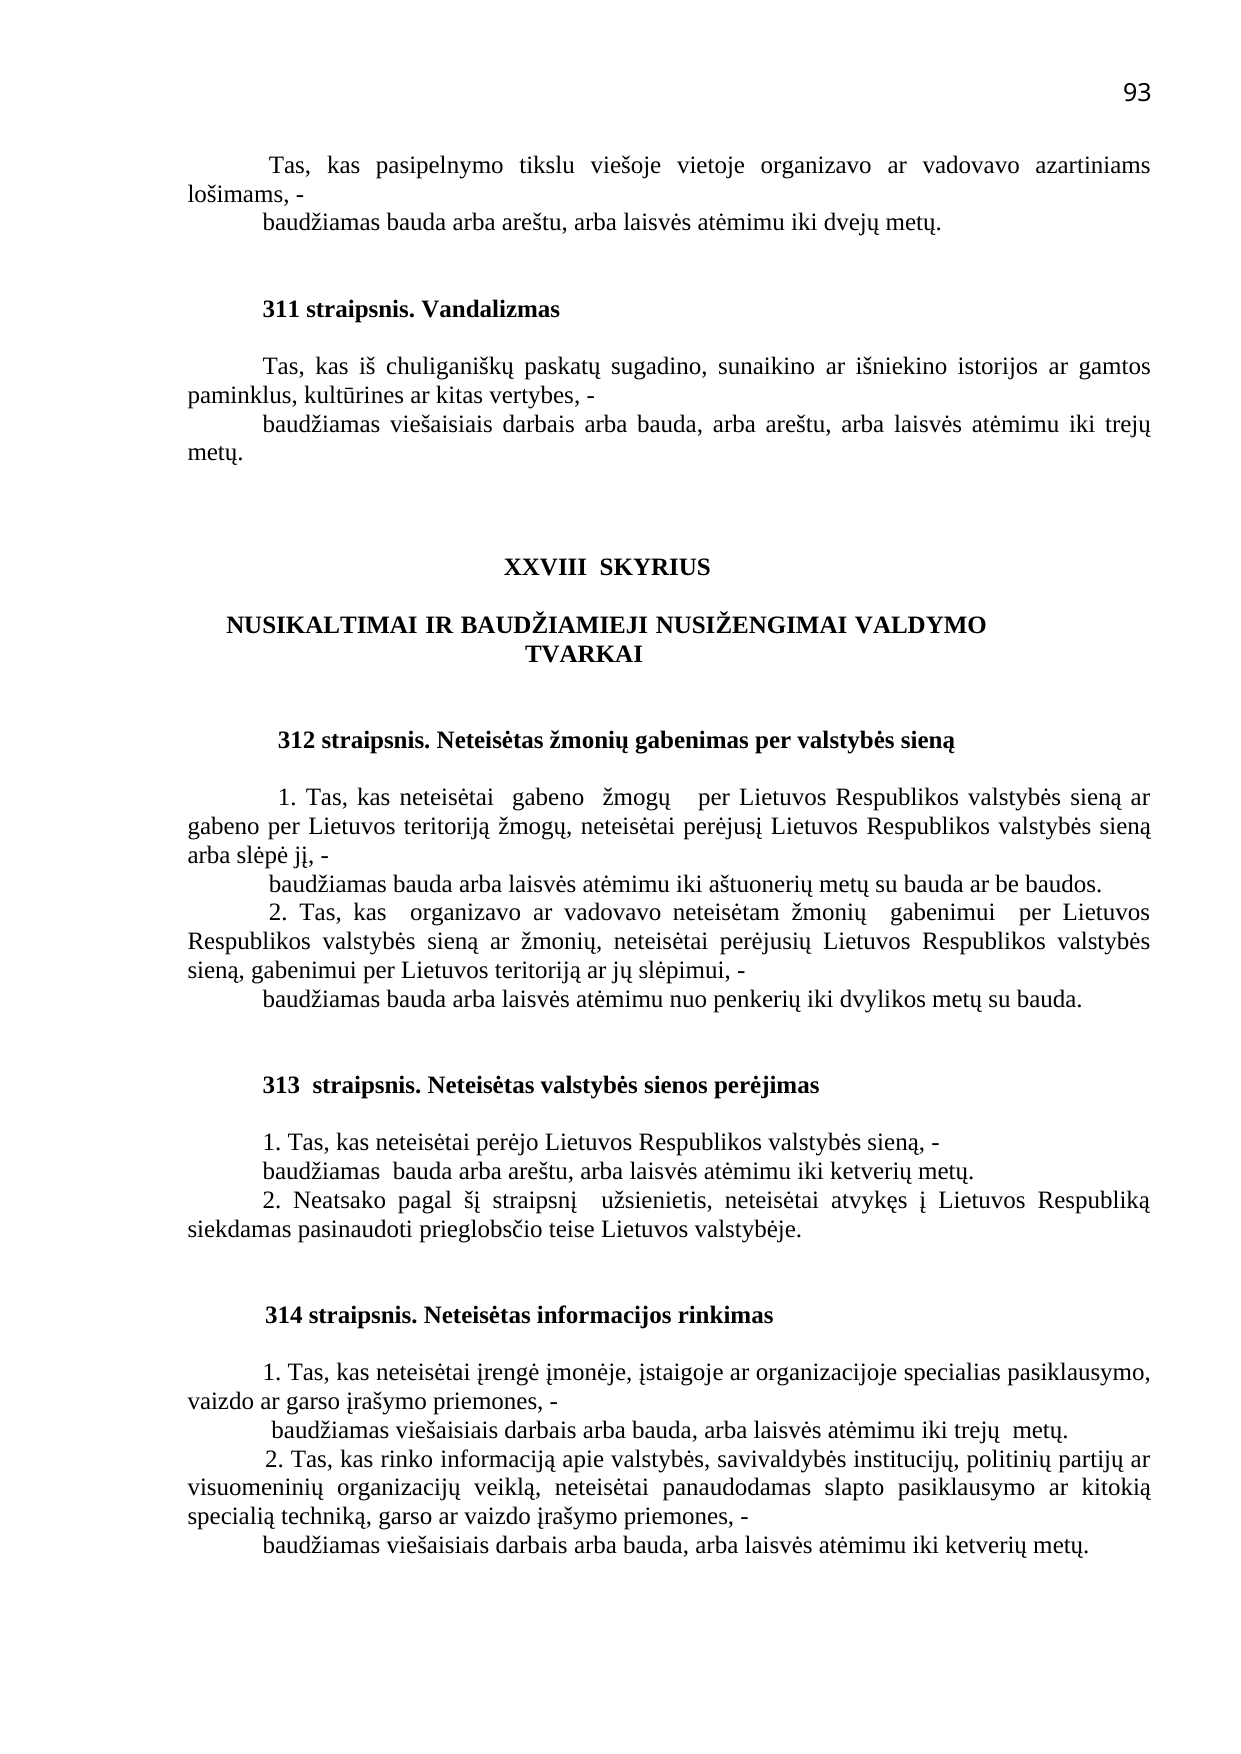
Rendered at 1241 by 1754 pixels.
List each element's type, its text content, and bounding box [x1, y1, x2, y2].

text NUSIKALTIMAI IR BAUDŽIAMIEJI NUSIŽENGIMAI VALDYMO TVARKAI [187, 610, 1152, 667]
text 1. Tas, kas neteisėtai perėjo Lietuvos Respublikos valstybės sieną, - [187, 1127, 1152, 1156]
text baudžiamas viešaisiais darbais arba bauda, arba laisvės atėmimu iki trejų metų. [187, 1415, 1152, 1444]
text baudžiamas bauda arba laisvės atėmimu nuo penkerių iki dvylikos metų su bauda. [187, 984, 1152, 1012]
text Tas, kas pasipelnymo tikslu viešoje vietoje organizavo ar vadovavo azartiniams lošimams, - [187, 150, 1152, 207]
text baudžiamas bauda arba laisvės atėmimu iki aštuonerių metų su bauda ar be baudos. [187, 869, 1152, 897]
text 311 straipsnis. Vandalizmas [187, 294, 1152, 322]
text 312 straipsnis. Neteisėtas žmonių gabenimas per valstybės sieną [187, 725, 1152, 754]
text 1. Tas, kas neteisėtai įrengė įmonėje, įstaigoje ar organizacijoje specialias pasiklausymo, vaizdo ar garso įrašymo priemones, - [187, 1357, 1152, 1415]
text 1. Tas, kas neteisėtai gabeno žmogų per Lietuvos Respublikos valstybės sieną ar gabeno per Lietuvos teritoriją žmogų, neteisėtai perėjusį Lietuvos Respublikos valstybės sieną arba slėpė jį, - [187, 782, 1152, 869]
text XXVIII SKYRIUS [187, 552, 1152, 581]
text 314 straipsnis. Neteisėtas informacijos rinkimas [187, 1300, 1152, 1329]
text baudžiamas viešaisiais darbais arba bauda, arba areštu, arba laisvės atėmimu iki trejų metų. [187, 409, 1152, 466]
text 2. Tas, kas rinko informaciją apie valstybės, savivaldybės institucijų, politinių partijų ar visuomeninių organizacijų veiklą, neteisėtai panaudodamas slapto pasiklausymo ar kitokią specialią techniką, garso ar vaizdo įrašymo priemones, - [187, 1444, 1152, 1530]
text 313 straipsnis. Neteisėtas valstybės sienos perėjimas [187, 1070, 1152, 1099]
text 2. Neatsako pagal šį straipsnį užsienietis, neteisėtai atvykęs į Lietuvos Respubliką siekdamas pasinaudoti prieglobsčio teise Lietuvos valstybėje. [187, 1185, 1152, 1242]
text baudžiamas viešaisiais darbais arba bauda, arba laisvės atėmimu iki ketverių metų. [187, 1530, 1152, 1559]
text 2. Tas, kas organizavo ar vadovavo neteisėtam žmonių gabenimui per Lietuvos Respublikos valstybės sieną ar žmonių, neteisėtai perėjusių Lietuvos Respublikos valstybės sieną, gabenimui per Lietuvos teritoriją ar jų slėpimui, - [187, 897, 1152, 984]
text baudžiamas bauda arba areštu, arba laisvės atėmimu iki ketverių metų. [187, 1156, 1152, 1185]
text baudžiamas bauda arba areštu, arba laisvės atėmimu iki dvejų metų. [187, 207, 1152, 236]
text Tas, kas iš chuliganiškų paskatų sugadino, sunaikino ar išniekino istorijos ar gamtos paminklus, kultūrines ar kitas vertybes, - [187, 351, 1152, 409]
